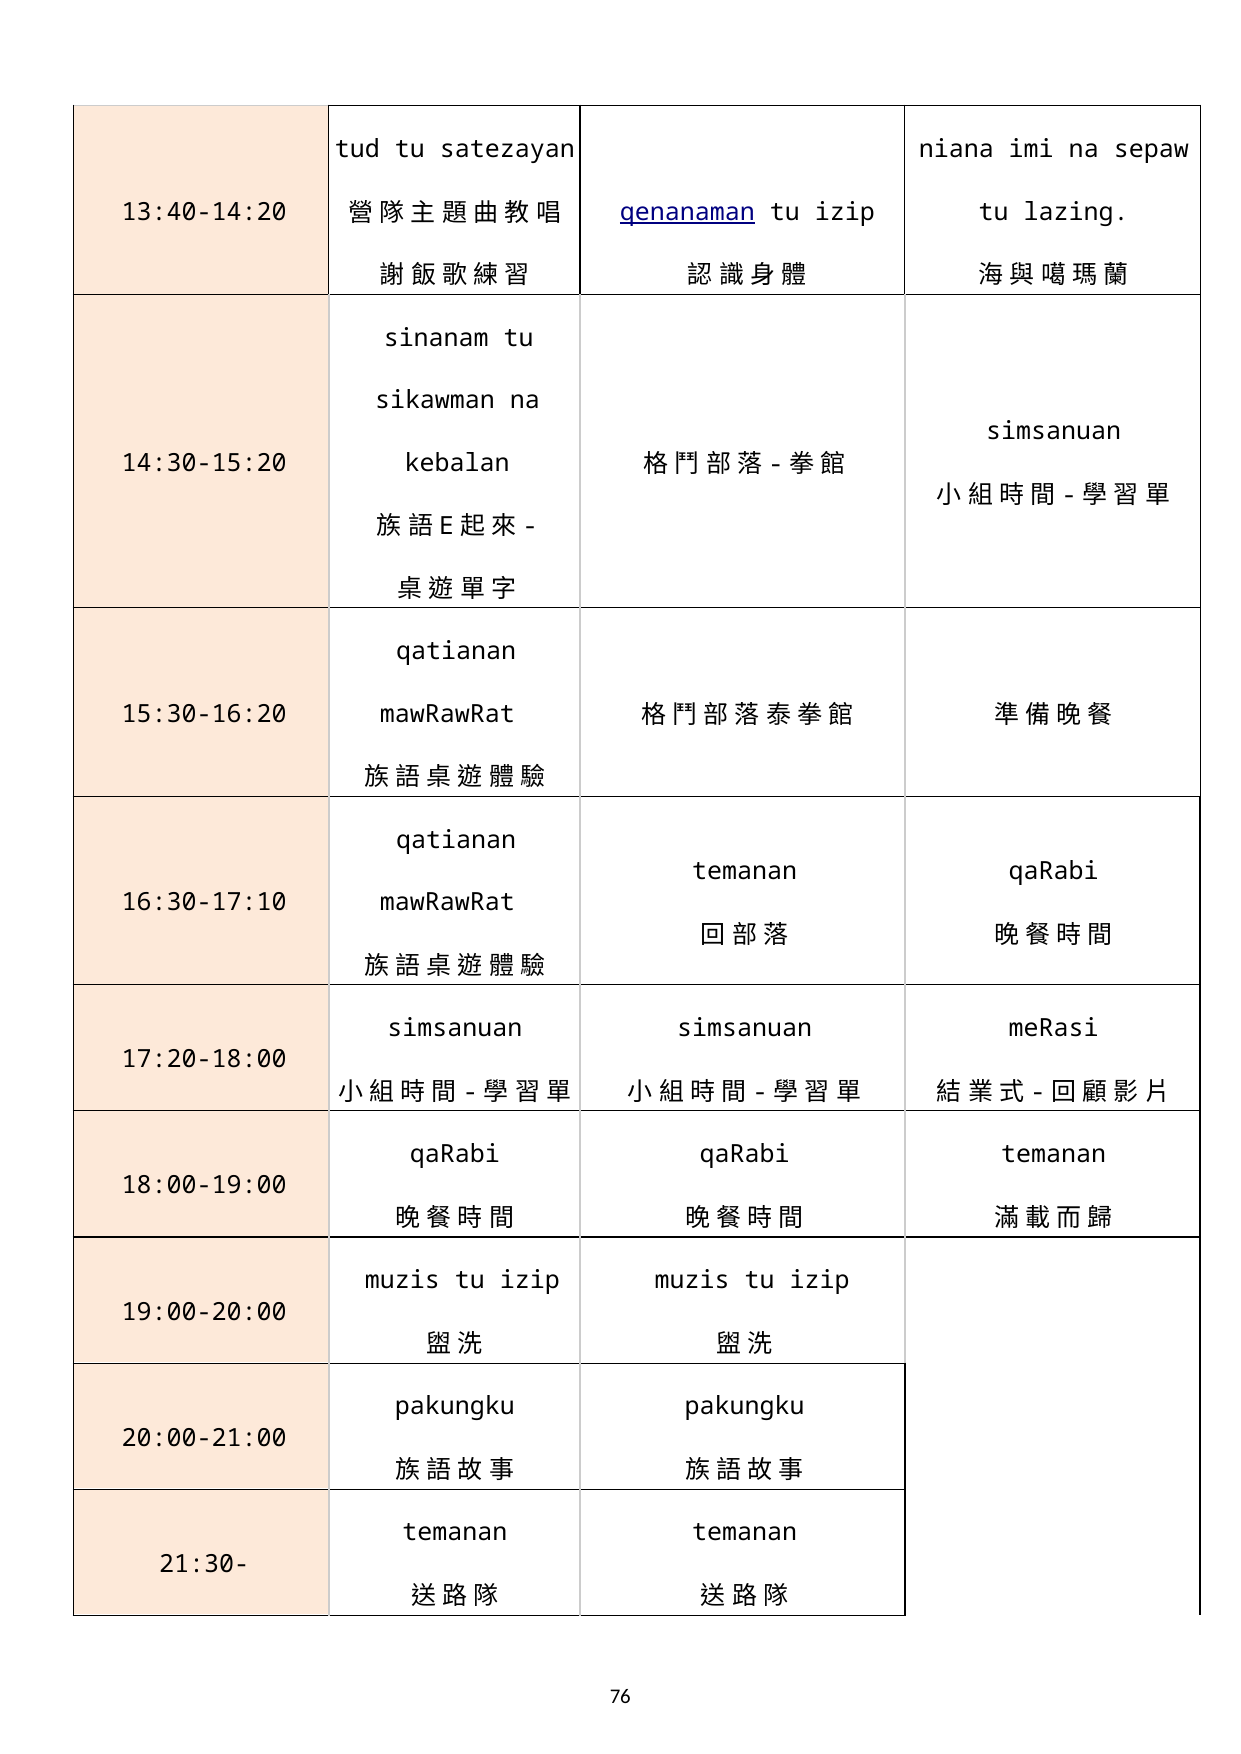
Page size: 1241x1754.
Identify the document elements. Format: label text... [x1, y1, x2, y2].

table_cell qaRabi 晚餐時間 [581, 1111, 904, 1236]
table_cell meRasi 結業式-回顧影片 [906, 985, 1199, 1110]
table_cell temanan 送路隊 [330, 1490, 579, 1614]
table_cell qatianan mawRawRat 族語桌遊體驗 [330, 797, 579, 984]
table_cell 19:00-20:00 [74, 1238, 328, 1362]
table_cell 格鬥部落-拳館 [581, 295, 904, 607]
table_cell simsanuan 小組時間-學習單 [330, 985, 579, 1110]
table_cell pakungku 族語故事 [581, 1364, 904, 1488]
table_cell temanan 送路隊 [581, 1490, 904, 1614]
table_cell pakungku 族語故事 [330, 1364, 579, 1488]
table_cell 13:40-14:20 [74, 106, 328, 294]
table_cell 格鬥部落泰拳館 [581, 608, 904, 796]
table_cell 21:30- [74, 1490, 328, 1614]
table_cell simsanuan 小組時間-學習單 [581, 985, 904, 1110]
table_cell 準備晚餐 [906, 608, 1200, 796]
table_cell qaRabi 晚餐時間 [906, 797, 1199, 984]
table_cell 17:20-18:00 [74, 985, 328, 1110]
table_cell qatianan mawRawRat 族語桌遊體驗 [330, 608, 579, 796]
table_cell temanan 滿載而歸 [906, 1111, 1199, 1236]
table_cell tud tu satezayan 營隊主題曲教唱 謝飯歌練習 [329, 106, 579, 294]
table_cell 15:30-16:20 [74, 608, 328, 796]
table_cell 20:00-21:00 [74, 1364, 328, 1488]
table_cell [906, 1238, 1199, 1614]
table_cell simsanuan 小組時間-學習單 [906, 295, 1200, 607]
table_cell qenanaman tu izip 認識身體 [581, 106, 904, 294]
table_cell temanan 回部落 [581, 797, 904, 984]
table_cell 16:30-17:10 [74, 797, 328, 984]
table_cell sinanam tu sikawman na kebalan 族語E起來- 桌遊單字 [330, 295, 579, 607]
table_cell qaRabi 晚餐時間 [330, 1111, 579, 1236]
table_cell 18:00-19:00 [74, 1111, 328, 1236]
table_cell niana imi na sepaw tu lazing. 海與噶瑪蘭 [905, 106, 1200, 294]
table_cell muzis tu izip 盥洗 [330, 1238, 579, 1362]
table_cell 14:30-15:20 [74, 295, 328, 607]
table_cell muzis tu izip 盥洗 [581, 1238, 904, 1362]
